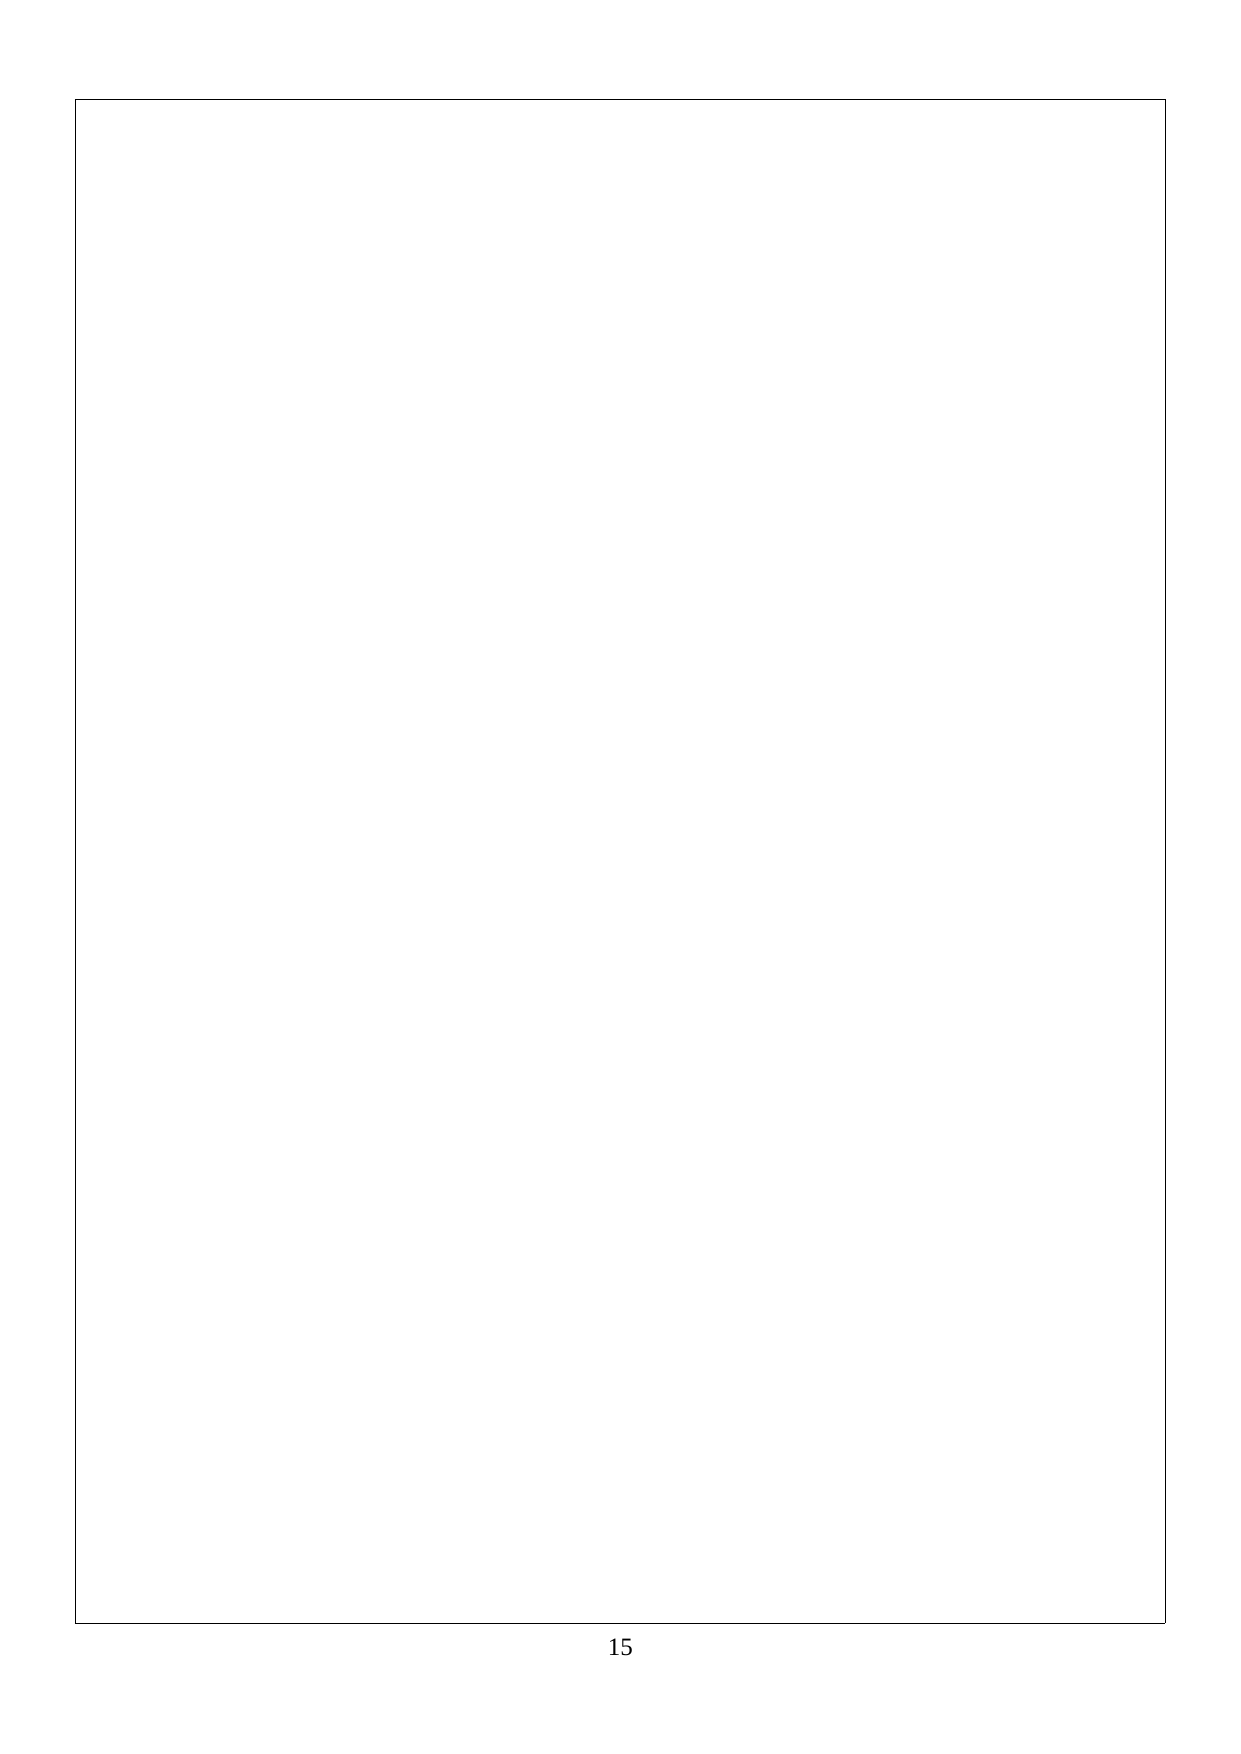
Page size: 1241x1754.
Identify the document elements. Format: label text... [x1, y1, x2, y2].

table_header [76, 100, 1165, 1623]
text 11 [75, 1624, 1165, 1661]
